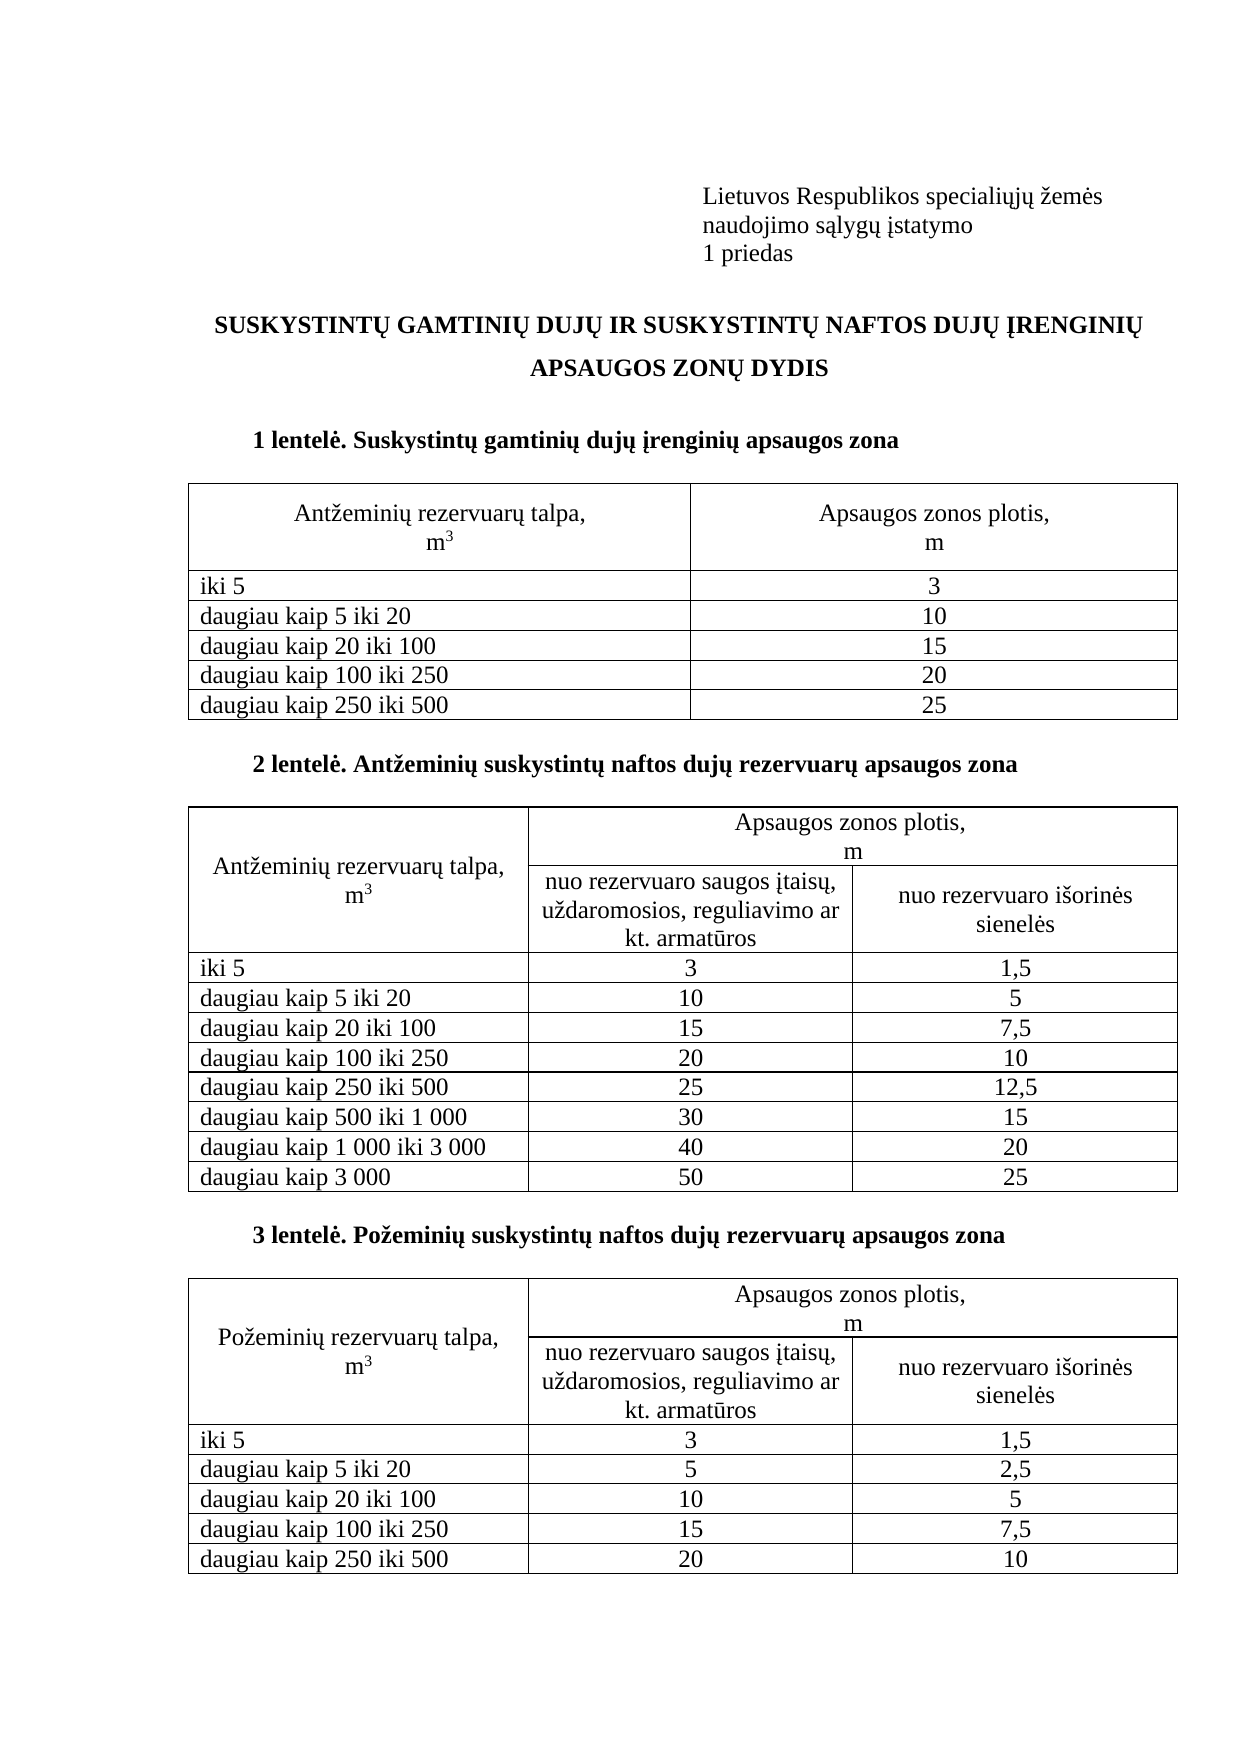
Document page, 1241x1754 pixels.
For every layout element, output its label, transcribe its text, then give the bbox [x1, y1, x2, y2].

table_header Antžeminių rezervuarų talpa, m3 [189, 808, 528, 952]
table_cell nuo rezervuaro išorinės sienelės [853, 1338, 1177, 1424]
table_cell daugiau kaip 250 iki 500 [189, 690, 690, 719]
table_cell nuo rezervuaro saugos įtaisų, uždaromosios, reguliavimo ar kt. armatūros [529, 1338, 852, 1424]
table_cell 25 [529, 1073, 852, 1101]
table_cell nuo rezervuaro saugos įtaisų, uždaromosios, reguliavimo ar kt. armatūros [529, 866, 852, 952]
table_cell daugiau kaip 20 iki 100 [189, 1484, 528, 1513]
table_cell iki 5 [189, 1425, 528, 1453]
table_cell 3 [529, 1425, 852, 1453]
table_cell 5 [853, 1484, 1177, 1513]
table_cell daugiau kaip 100 iki 250 [189, 1043, 528, 1071]
table_cell 10 [529, 983, 852, 1012]
table_cell 20 [691, 661, 1177, 689]
table_cell 15 [529, 1514, 852, 1543]
table_cell daugiau kaip 250 iki 500 [189, 1544, 528, 1573]
table_cell 25 [853, 1162, 1177, 1191]
text SUSKYSTINTŲ GAMTINIŲ DUJŲ IR SUSKYSTINTŲ NAFTOS DUJŲ ĮRENGINIŲ APSAUGOS ZONŲ DYDIS [177, 310, 1181, 382]
table_cell 1,5 [853, 1425, 1177, 1453]
text 3 lentelė. Požeminių suskystintų naftos dujų rezervuarų apsaugos zona [177, 1220, 1181, 1249]
table_cell 12,5 [853, 1073, 1177, 1101]
table_cell 3 [691, 571, 1177, 600]
table_cell 10 [853, 1043, 1177, 1071]
table_header Apsaugos zonos plotis, m [529, 1279, 1177, 1336]
table_cell daugiau kaip 3 000 [189, 1162, 528, 1191]
table_cell 20 [529, 1544, 852, 1573]
text 1 lentelė. Suskystintų gamtinių dujų įrenginių apsaugos zona [177, 425, 1181, 454]
table_cell nuo rezervuaro išorinės sienelės [853, 866, 1177, 952]
table_cell 15 [529, 1013, 852, 1042]
table_cell 15 [691, 631, 1177, 659]
text Lietuvos Respublikos specialiųjų žemės [627, 181, 1181, 210]
table_cell 1,5 [853, 953, 1177, 982]
table_cell daugiau kaip 5 iki 20 [189, 601, 690, 630]
table_cell daugiau kaip 20 iki 100 [189, 631, 690, 659]
table_header Apsaugos zonos plotis, m [529, 808, 1177, 865]
table_header Apsaugos zonos plotis, m [691, 484, 1177, 570]
table_cell 10 [529, 1484, 852, 1513]
table_cell 7,5 [853, 1514, 1177, 1543]
table_cell daugiau kaip 250 iki 500 [189, 1073, 528, 1101]
table_cell 50 [529, 1162, 852, 1191]
table_header Požeminių rezervuarų talpa, m3 [189, 1279, 528, 1424]
table_cell daugiau kaip 5 iki 20 [189, 1455, 528, 1483]
text naudojimo sąlygų įstatymo [702, 210, 1181, 238]
table_cell 5 [529, 1455, 852, 1483]
table_cell daugiau kaip 100 iki 250 [189, 1514, 528, 1543]
table_cell iki 5 [189, 571, 690, 600]
table_cell 3 [529, 953, 852, 982]
table_header Antžeminių rezervuarų talpa, m3 [189, 484, 690, 570]
table_cell daugiau kaip 20 iki 100 [189, 1013, 528, 1042]
table_cell 5 [853, 983, 1177, 1012]
table_cell iki 5 [189, 953, 528, 982]
table_cell daugiau kaip 5 iki 20 [189, 983, 528, 1012]
table_cell 30 [529, 1102, 852, 1131]
table_cell daugiau kaip 500 iki 1 000 [189, 1102, 528, 1131]
table_cell 20 [529, 1043, 852, 1071]
table_cell 40 [529, 1132, 852, 1161]
table_cell 7,5 [853, 1013, 1177, 1042]
text 2 lentelė. Antžeminių suskystintų naftos dujų rezervuarų apsaugos zona [177, 749, 1181, 778]
table_cell 10 [853, 1544, 1177, 1573]
text 1 priedas [627, 238, 1181, 267]
table_cell 2,5 [853, 1455, 1177, 1483]
table_cell 20 [853, 1132, 1177, 1161]
table_cell daugiau kaip 100 iki 250 [189, 661, 690, 689]
table_cell daugiau kaip 1 000 iki 3 000 [189, 1132, 528, 1161]
table_cell 10 [691, 601, 1177, 630]
table_cell 15 [853, 1102, 1177, 1131]
table_cell 25 [691, 690, 1177, 719]
